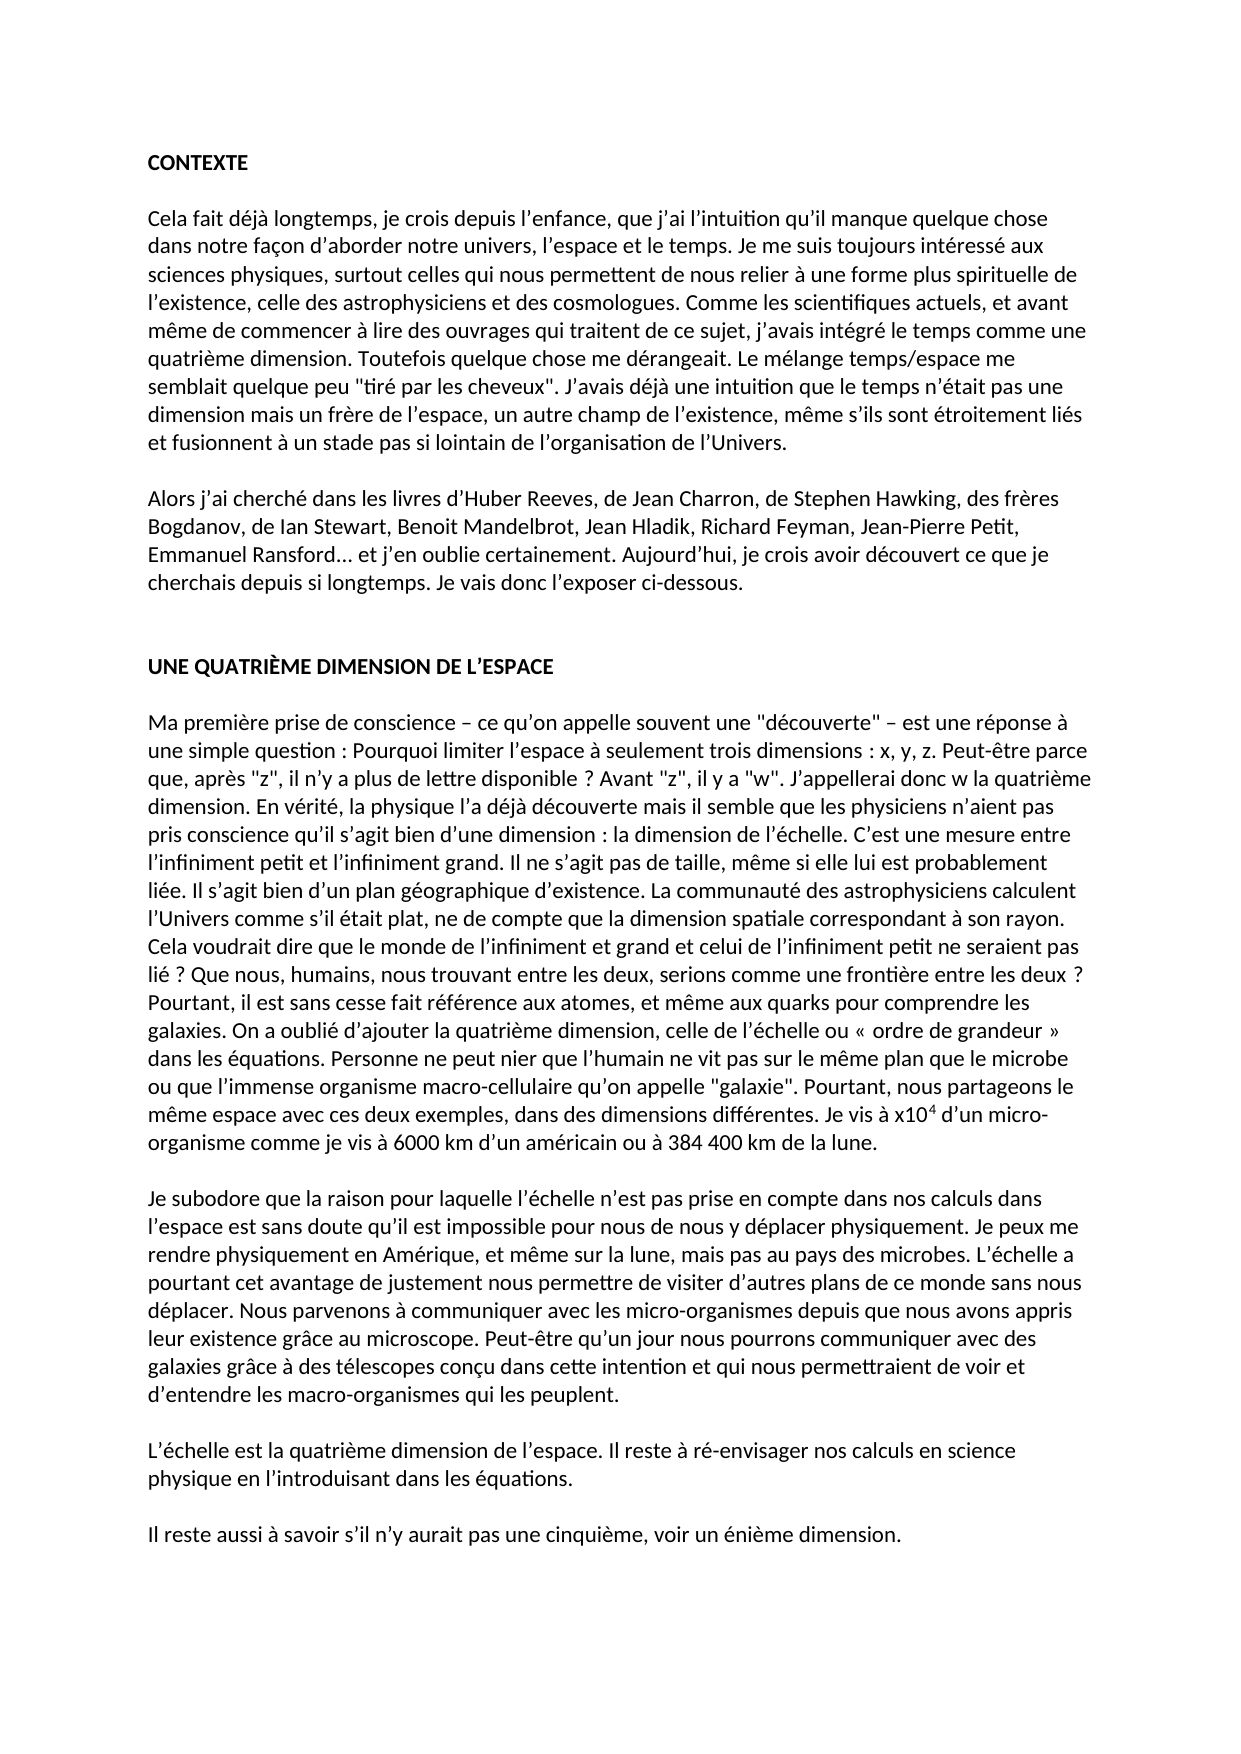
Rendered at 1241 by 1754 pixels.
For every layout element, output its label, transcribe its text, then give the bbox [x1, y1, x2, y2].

text Ma première prise de conscience – ce qu’on appelle souvent une "découverte" – est une réponse à une simple question : Pourquoi limiter l’espace à seulement trois dimensions : x, y, z. Peut-être parce que, après "z", il n’y a plus de lettre disponible ? Avant "z", il y a "w". J’appellerai donc w la quatrième dimension. En vérité, la physique l’a déjà découverte mais il semble que les physiciens n’aient pas pris conscience qu’il s’agit bien d’une dimension : la dimension de l’échelle. C’est une mesure entre l’infiniment petit et l’infiniment grand. Il ne s’agit pas de taille, même si elle lui est probablement liée. Il s’agit bien d’un plan géographique d’existence. La communauté des astrophysiciens calculent l’Univers comme s’il était plat, ne de compte que la dimension spatiale correspondant à son rayon. Cela voudrait dire que le monde de l’infiniment et grand et celui de l’infiniment petit ne seraient pas lié ? Que nous, humains, nous trouvant entre les deux, serions comme une frontière entre les deux ? Pourtant, il est sans cesse fait référence aux atomes, et même aux quarks pour comprendre les galaxies. On a oublié d’ajouter la quatrième dimension, celle de l’échelle ou « ordre de grandeur » dans les équations. Personne ne peut nier que l’humain ne vit pas sur le même plan que le microbe ou que l’immense organisme macro-cellulaire qu’on appelle "galaxie". Pourtant, nous partageons le même espace avec ces deux exemples, dans des dimensions différentes. Je vis à x104 d’un micro-organisme comme je vis à 6000 km d’un américain ou à 384 400 km de la lune. [148, 708, 1093, 1156]
text Je subodore que la raison pour laquelle l’échelle n’est pas prise en compte dans nos calculs dans l’espace est sans doute qu’il est impossible pour nous de nous y déplacer physiquement. Je peux me rendre physiquement en Amérique, et même sur la lune, mais pas au pays des microbes. L’échelle a pourtant cet avantage de justement nous permettre de visiter d’autres plans de ce monde sans nous déplacer. Nous parvenons à communiquer avec les micro-organismes depuis que nous avons appris leur existence grâce au microscope. Peut-être qu’un jour nous pourrons communiquer avec des galaxies grâce à des télescopes conçu dans cette intention et qui nous permettraient de voir et d’entendre les macro-organismes qui les peuplent. [148, 1184, 1093, 1408]
text Cela fait déjà longtemps, je crois depuis l’enfance, que j’ai l’intuition qu’il manque quelque chose dans notre façon d’aborder notre univers, l’espace et le temps. Je me suis toujours intéressé aux sciences physiques, surtout celles qui nous permettent de nous relier à une forme plus spirituelle de l’existence, celle des astrophysiciens et des cosmologues. Comme les scientifiques actuels, et avant même de commencer à lire des ouvrages qui traitent de ce sujet, j’avais intégré le temps comme une quatrième dimension. Toutefois quelque chose me dérangeait. Le mélange temps/espace me semblait quelque peu "tiré par les cheveux". J’avais déjà une intuition que le temps n’était pas une dimension mais un frère de l’espace, un autre champ de l’existence, même s’ils sont étroitement liés et fusionnent à un stade pas si lointain de l’organisation de l’Univers. [148, 204, 1093, 456]
text CONTEXTE [148, 148, 1093, 176]
text UNE QUATRIÈME DIMENSION DE L’ESPACE [148, 652, 1093, 680]
text L’échelle est la quatrième dimension de l’espace. Il reste à ré-envisager nos calculs en science physique en l’introduisant dans les équations. [148, 1437, 1093, 1493]
text Alors j’ai cherché dans les livres d’Huber Reeves, de Jean Charron, de Stephen Hawking, des frères Bogdanov, de Ian Stewart, Benoit Mandelbrot, Jean Hladik, Richard Feyman, Jean-Pierre Petit, Emmanuel Ransford... et j’en oublie certainement. Aujourd’hui, je crois avoir découvert ce que je cherchais depuis si longtemps. Je vais donc l’exposer ci-dessous. [148, 484, 1093, 596]
text Il reste aussi à savoir s’il n’y aurait pas une cinquième, voir un énième dimension. [148, 1521, 1093, 1549]
